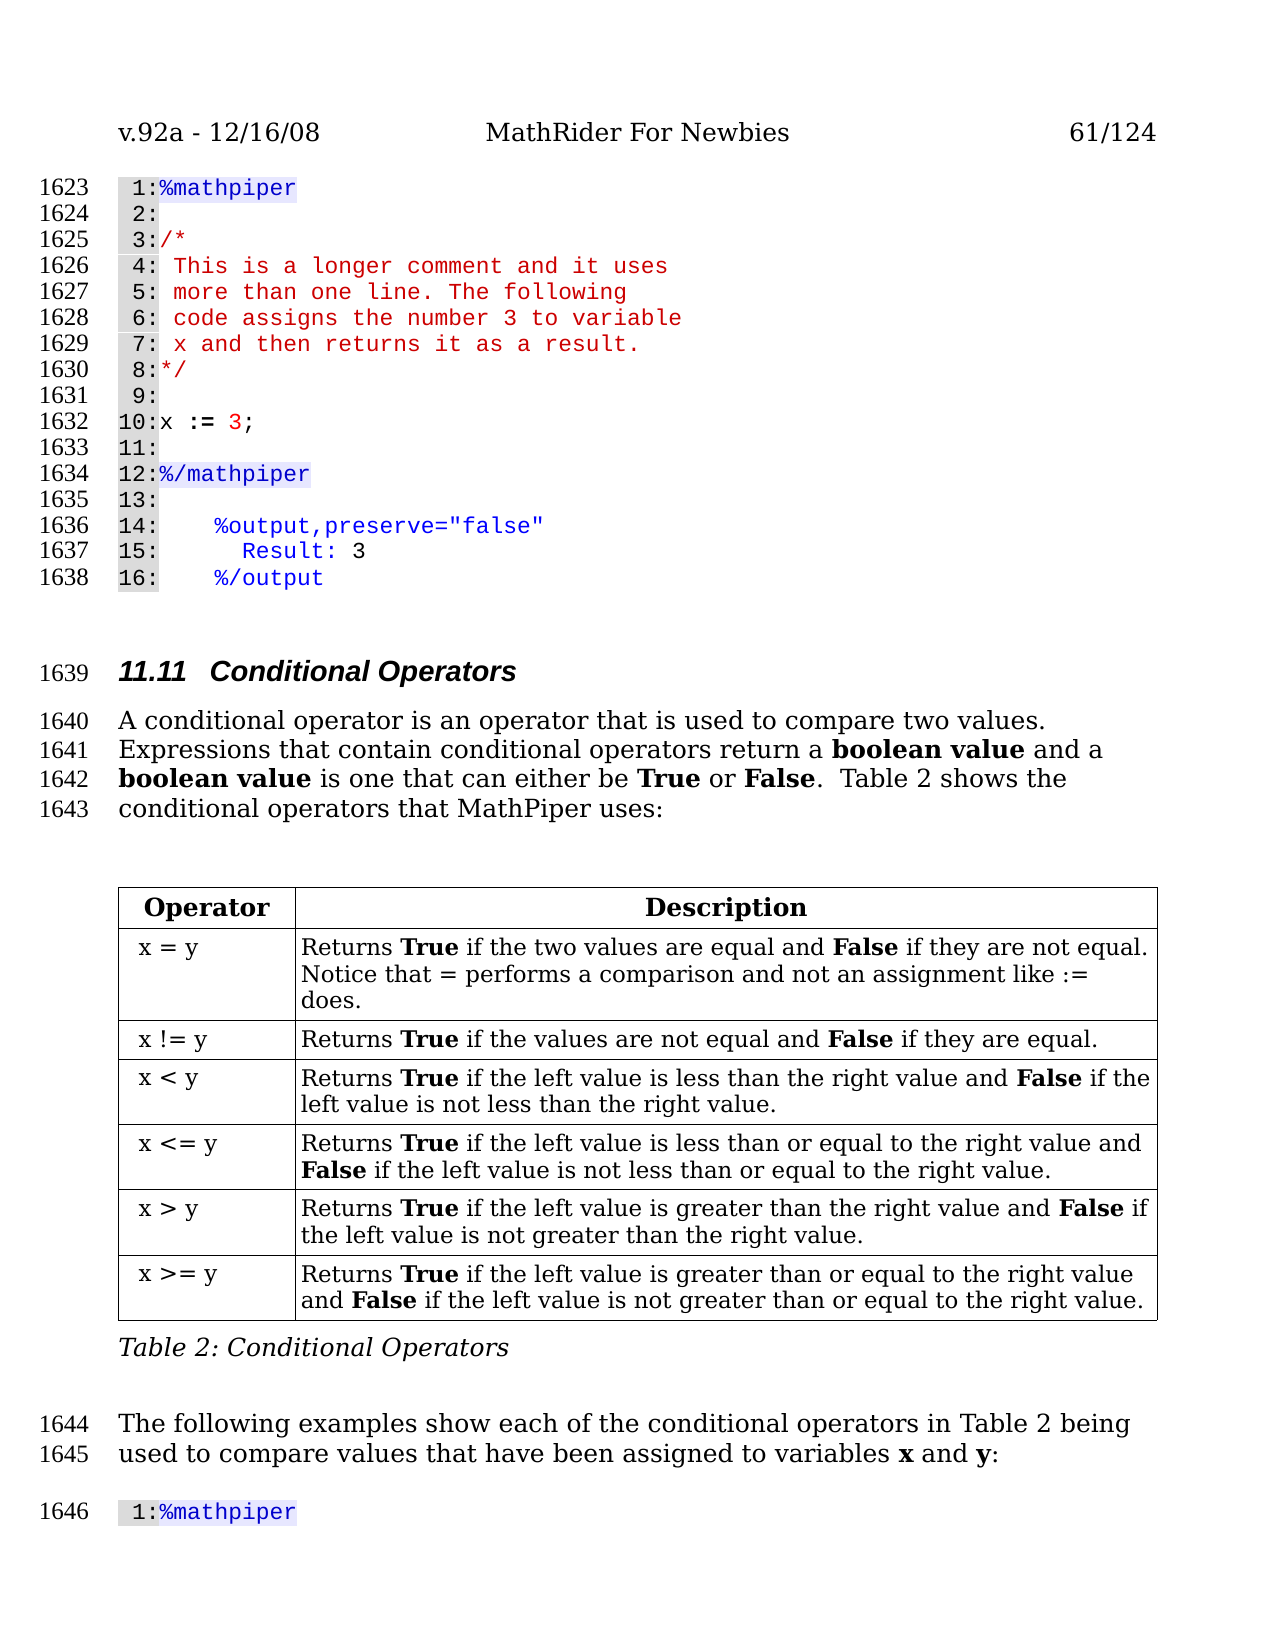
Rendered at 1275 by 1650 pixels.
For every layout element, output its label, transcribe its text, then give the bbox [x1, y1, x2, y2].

subtitle Conditional Operators [118, 654, 1157, 688]
text The following examples show each of the conditional operators in Table 2 being used to compare values that have been assigned to variables x and y: [118, 1409, 1157, 1468]
text A conditional operator is an operator that is used to compare two values. Expressions that contain conditional operators return a boolean value and a boolean value is one that can either be True or False. Table 2 shows the conditional operators that MathPiper uses: [118, 706, 1157, 823]
text 10:x := 3; [118, 410, 1157, 436]
table_cell x >= y [119, 1256, 295, 1320]
table_cell x = y [119, 929, 295, 1020]
text 15: Result: 3 [118, 540, 1157, 566]
table_cell x < y [119, 1060, 295, 1124]
text 12:%/mathpiper [118, 462, 1157, 488]
text 1:%mathpiper [118, 177, 1157, 203]
table_header Operator [119, 888, 295, 928]
table_cell Returns True if the left value is less than or equal to the right value and False if the left value is not less than or equal to the right value. [296, 1125, 1157, 1189]
text Table 2: Conditional Operators [118, 1333, 1157, 1362]
table_cell Returns True if the two values are equal and False if they are not equal. Notice that = performs a comparison and not an assignment like := does. [296, 929, 1157, 1020]
text 2: [118, 203, 1157, 229]
text 6: code assigns the number 3 to variable [118, 306, 1157, 332]
table_header Description [296, 888, 1157, 928]
text 14: %output,preserve="false" [118, 514, 1157, 540]
text 5: more than one line. The following [118, 281, 1157, 306]
table_cell Returns True if the left value is greater than the right value and False if the left value is not greater than the right value. [296, 1190, 1157, 1254]
text 7: x and then returns it as a result. [118, 332, 1157, 358]
text 3:/* [118, 229, 1157, 254]
table_cell x != y [119, 1021, 295, 1059]
table_cell Returns True if the values are not equal and False if they are equal. [296, 1021, 1157, 1059]
text 1:%mathpiper [118, 1500, 1157, 1526]
text 9: [118, 384, 1157, 410]
text 11: [118, 436, 1157, 462]
text 4: This is a longer comment and it uses [118, 254, 1157, 281]
table_cell x <= y [119, 1125, 295, 1189]
table_cell x > y [119, 1190, 295, 1254]
table_cell Returns True if the left value is less than the right value and False if the left value is not less than the right value. [296, 1060, 1157, 1124]
text 13: [118, 488, 1157, 514]
text 16: %/output [118, 566, 1157, 592]
text 8:*/ [118, 358, 1157, 384]
table_cell Returns True if the left value is greater than or equal to the right value and False if the left value is not greater than or equal to the right value. [296, 1256, 1157, 1320]
